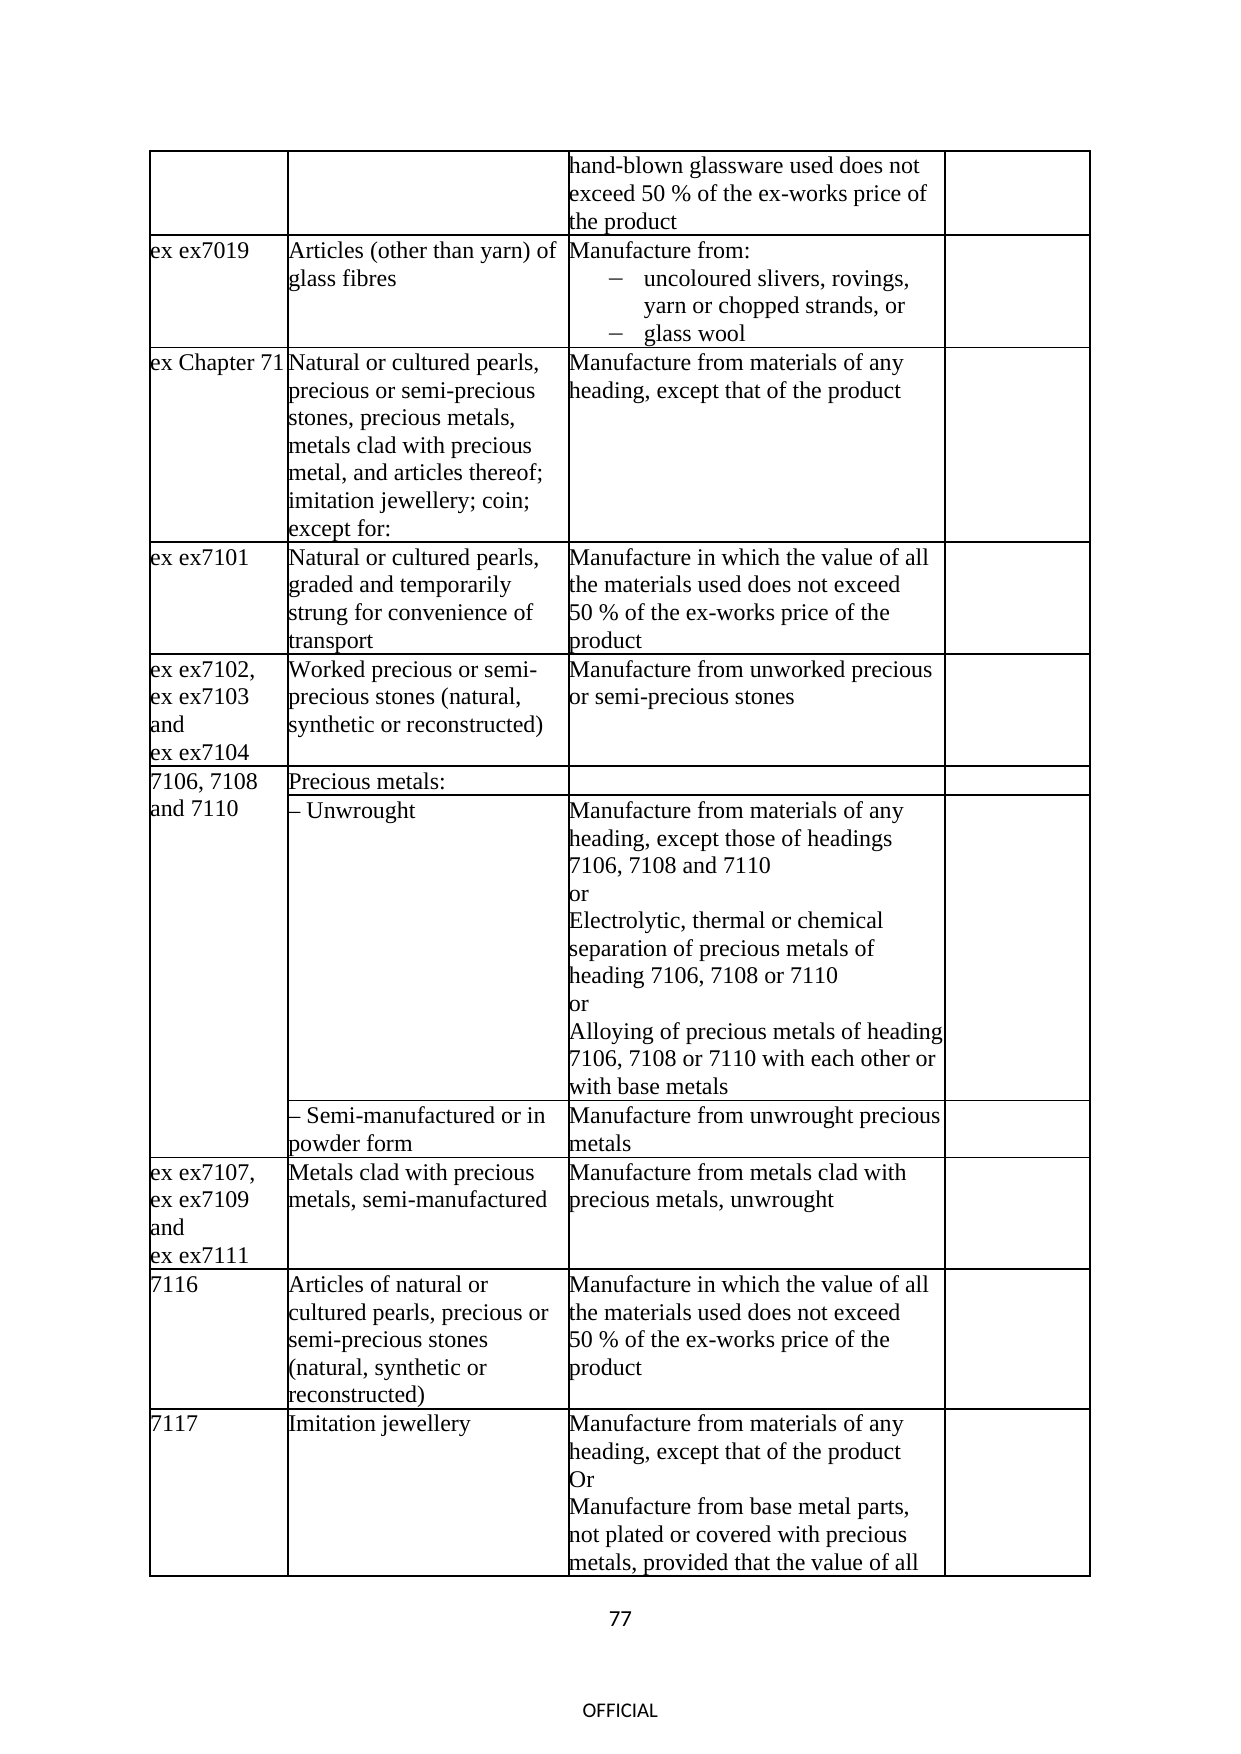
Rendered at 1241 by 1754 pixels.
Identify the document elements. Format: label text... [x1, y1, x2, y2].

table_cell ex ex7019 [151, 236, 287, 346]
table_cell [946, 796, 1089, 1099]
table_cell 7106, 7108 and 7110 [151, 767, 287, 1156]
table_cell [946, 1270, 1089, 1408]
table_cell – Semi-manufactured or in powder form [289, 1101, 568, 1156]
table_cell Manufacture in which the value of all the materials used does not exceed 50 % of the ex-works price of the product [570, 543, 944, 653]
table_cell [946, 1410, 1089, 1575]
table_cell Imitation jewellery [289, 1410, 568, 1575]
table_cell ex ex7102, ex ex7103 and ex ex7104 [151, 655, 287, 765]
table_cell Manufacture from materials of any heading, except that of the product Or Manufacture from base metal parts, not plated or covered with precious metals, provided that the value of all [570, 1410, 944, 1575]
table_cell [946, 655, 1089, 765]
table_cell Natural or cultured pearls, precious or semi-precious stones, precious metals, metals clad with precious metal, and articles thereof; imitation jewellery; coin; except for: [289, 348, 568, 541]
table_cell Articles of natural or cultured pearls, precious or semi-precious stones (natural, synthetic or reconstructed) [289, 1270, 568, 1408]
table_cell [946, 767, 1089, 794]
table_header glass wool [570, 319, 874, 346]
table_cell [151, 152, 287, 234]
table_cell Worked precious or semi-precious stones (natural, synthetic or reconstructed) [289, 655, 568, 765]
table_cell Articles (other than yarn) of glass fibres [289, 236, 568, 346]
table_cell Manufacture from unworked precious or semi-precious stones [570, 655, 944, 765]
table_cell hand-blown glassware used does not exceed 50 % of the ex-works price of the product [570, 152, 944, 234]
table_cell ex ex7107, ex ex7109 and ex ex7111 [151, 1158, 287, 1268]
table_cell Natural or cultured pearls, graded and temporarily strung for convenience of transport [289, 543, 568, 653]
table_cell – Unwrought [289, 796, 568, 1099]
table_cell 7116 [151, 1270, 287, 1408]
table_cell [946, 1158, 1089, 1268]
table_cell ex ex7101 [151, 543, 287, 653]
table_cell [946, 152, 1089, 234]
table_cell [946, 236, 1089, 346]
table_cell [946, 543, 1089, 653]
table_cell Manufacture in which the value of all the materials used does not exceed 50 % of the ex-works price of the product [570, 1270, 944, 1408]
table_cell Metals clad with precious metals, semi-manufactured [289, 1158, 568, 1268]
table_cell [570, 767, 944, 794]
table_header uncoloured slivers, rovings, yarn or chopped strands, or [570, 264, 923, 319]
table_cell [289, 152, 568, 234]
table_cell Precious metals: [289, 767, 568, 794]
table_cell [946, 1101, 1089, 1156]
table_cell Manufacture from materials of any heading, except that of the product [570, 348, 944, 541]
table_cell Manufacture from materials of any heading, except those of headings 7106, 7108 and 7110 or Electrolytic, thermal or chemical separation of precious metals of heading 7106, 7108 or 7110 or Alloying of precious metals of heading 7106, 7108 or 7110 with each other or with base metals [570, 796, 944, 1099]
table_cell Manufacture from: [570, 236, 944, 346]
table_cell 7117 [151, 1410, 287, 1575]
table_cell [946, 348, 1089, 541]
table_cell Manufacture from metals clad with precious metals, unwrought [570, 1158, 944, 1268]
table_cell ex Chapter 71 [151, 348, 287, 541]
table_cell Manufacture from unwrought precious metals [570, 1101, 944, 1156]
